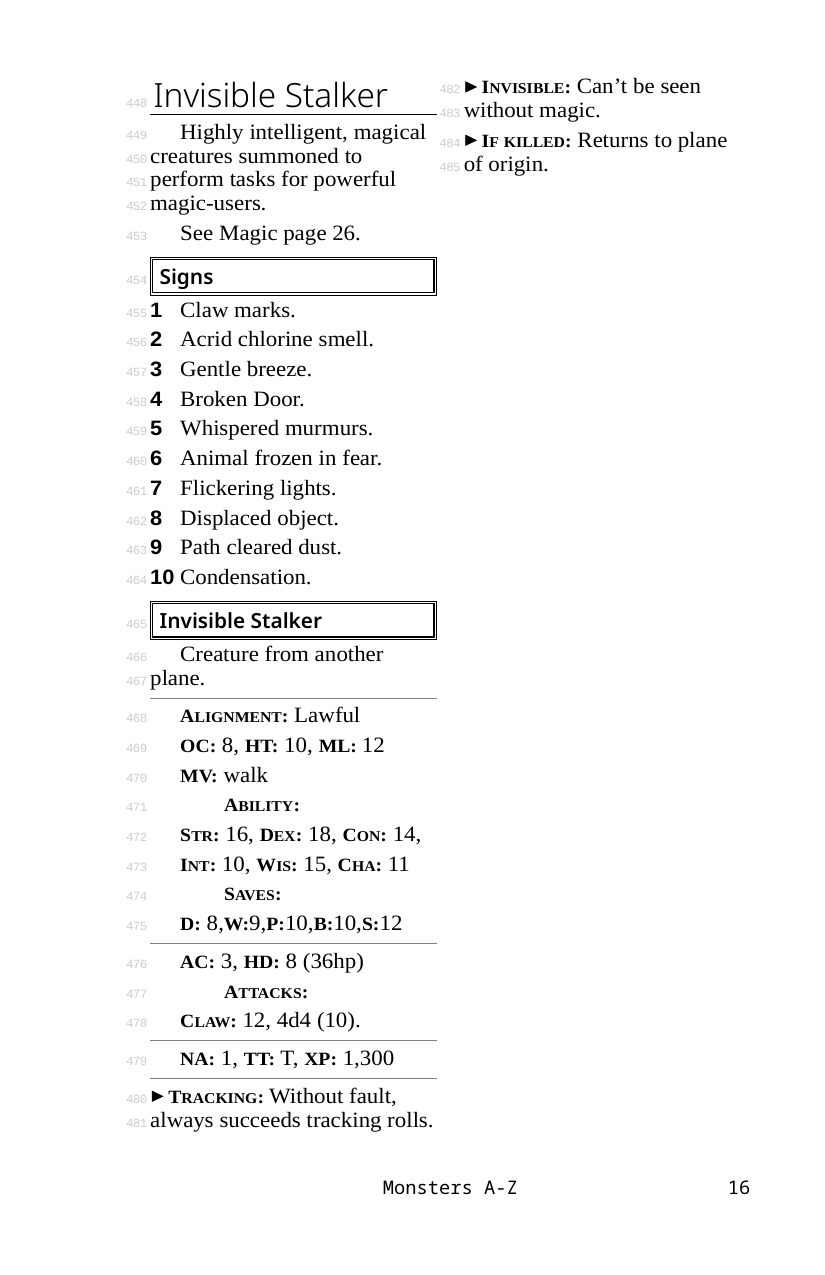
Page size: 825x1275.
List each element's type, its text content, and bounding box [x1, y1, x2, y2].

subtitle Invisible Stalker [150, 75, 437, 114]
text D: 8,W:9,P:10,B:10,S:12 [150, 912, 437, 935]
list Broken Door. [150, 387, 437, 411]
text Alignment: Lawful [150, 704, 437, 727]
text Attacks: [150, 979, 437, 1003]
text NA: 1, TT: T, XP: 1,300 [150, 1047, 437, 1070]
list Whispered murmurs. [150, 417, 437, 441]
list Path cleared dust. [150, 536, 437, 559]
text AC: 3, HD: 8 (36hp) [150, 949, 437, 973]
text Claw: 12, 4d4 (10). [150, 1009, 437, 1032]
list Flickering lights. [150, 476, 437, 500]
list Gentle breeze. [150, 358, 437, 381]
text MV: walk [150, 763, 437, 787]
text Str: 16, Dex: 18, Con: 14, [150, 823, 437, 846]
text Ability: [150, 793, 437, 817]
text Highly intelligent, magical creatures summoned to perform tasks for powerful magic-users. [150, 120, 437, 215]
text OC: 8, HT: 10, ML: 12 [150, 733, 437, 757]
text Saves: [150, 882, 437, 906]
list Claw marks. [150, 298, 437, 322]
list Invisible: Can’t be seen without magic. [463, 75, 750, 122]
text See Magic page 26. [150, 221, 437, 245]
list Acrid chlorine smell. [150, 328, 437, 352]
list Animal frozen in fear. [150, 447, 437, 470]
text Creature from another plane. [150, 642, 437, 690]
text Int: 10, Wis: 15, Cha: 11 [150, 852, 437, 876]
list If killed: Returns to plane of origin. [463, 128, 750, 176]
list Condensation. [150, 565, 437, 589]
list Displaced object. [150, 506, 437, 530]
list Tracking: Without fault, always succeeds tracking rolls. [150, 1084, 437, 1132]
